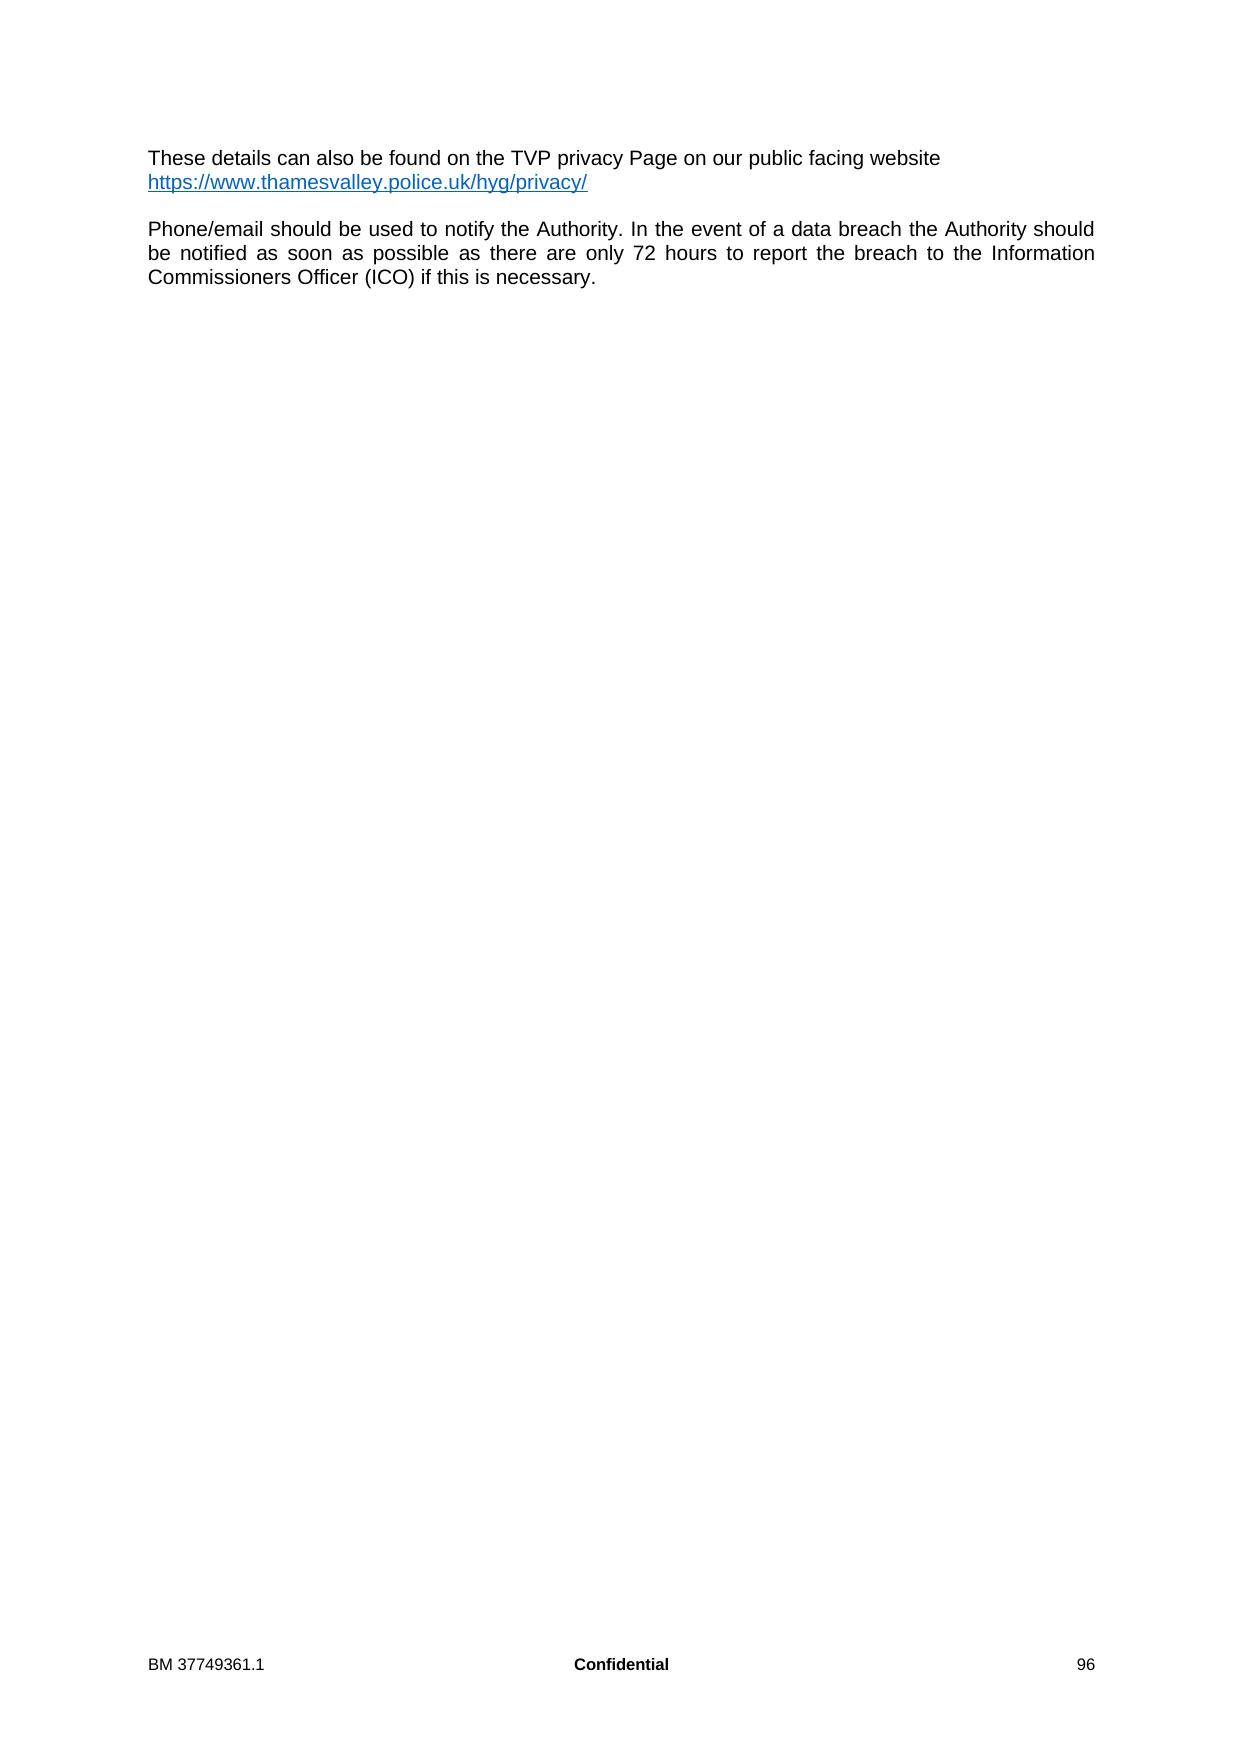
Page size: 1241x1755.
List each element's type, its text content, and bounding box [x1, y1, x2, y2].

text Phone/email should be used to notify the Authority. In the event of a data breach the Authority should be notified as soon as possible as there are only 72 hours to report the breach to the Information Commissioners Officer (ICO) if this is necessary. [148, 217, 1095, 289]
text These details can also be found on the TVP privacy Page on our public facing website https://www.thamesvalley.police.uk/hyg/privacy/ [148, 146, 1093, 193]
